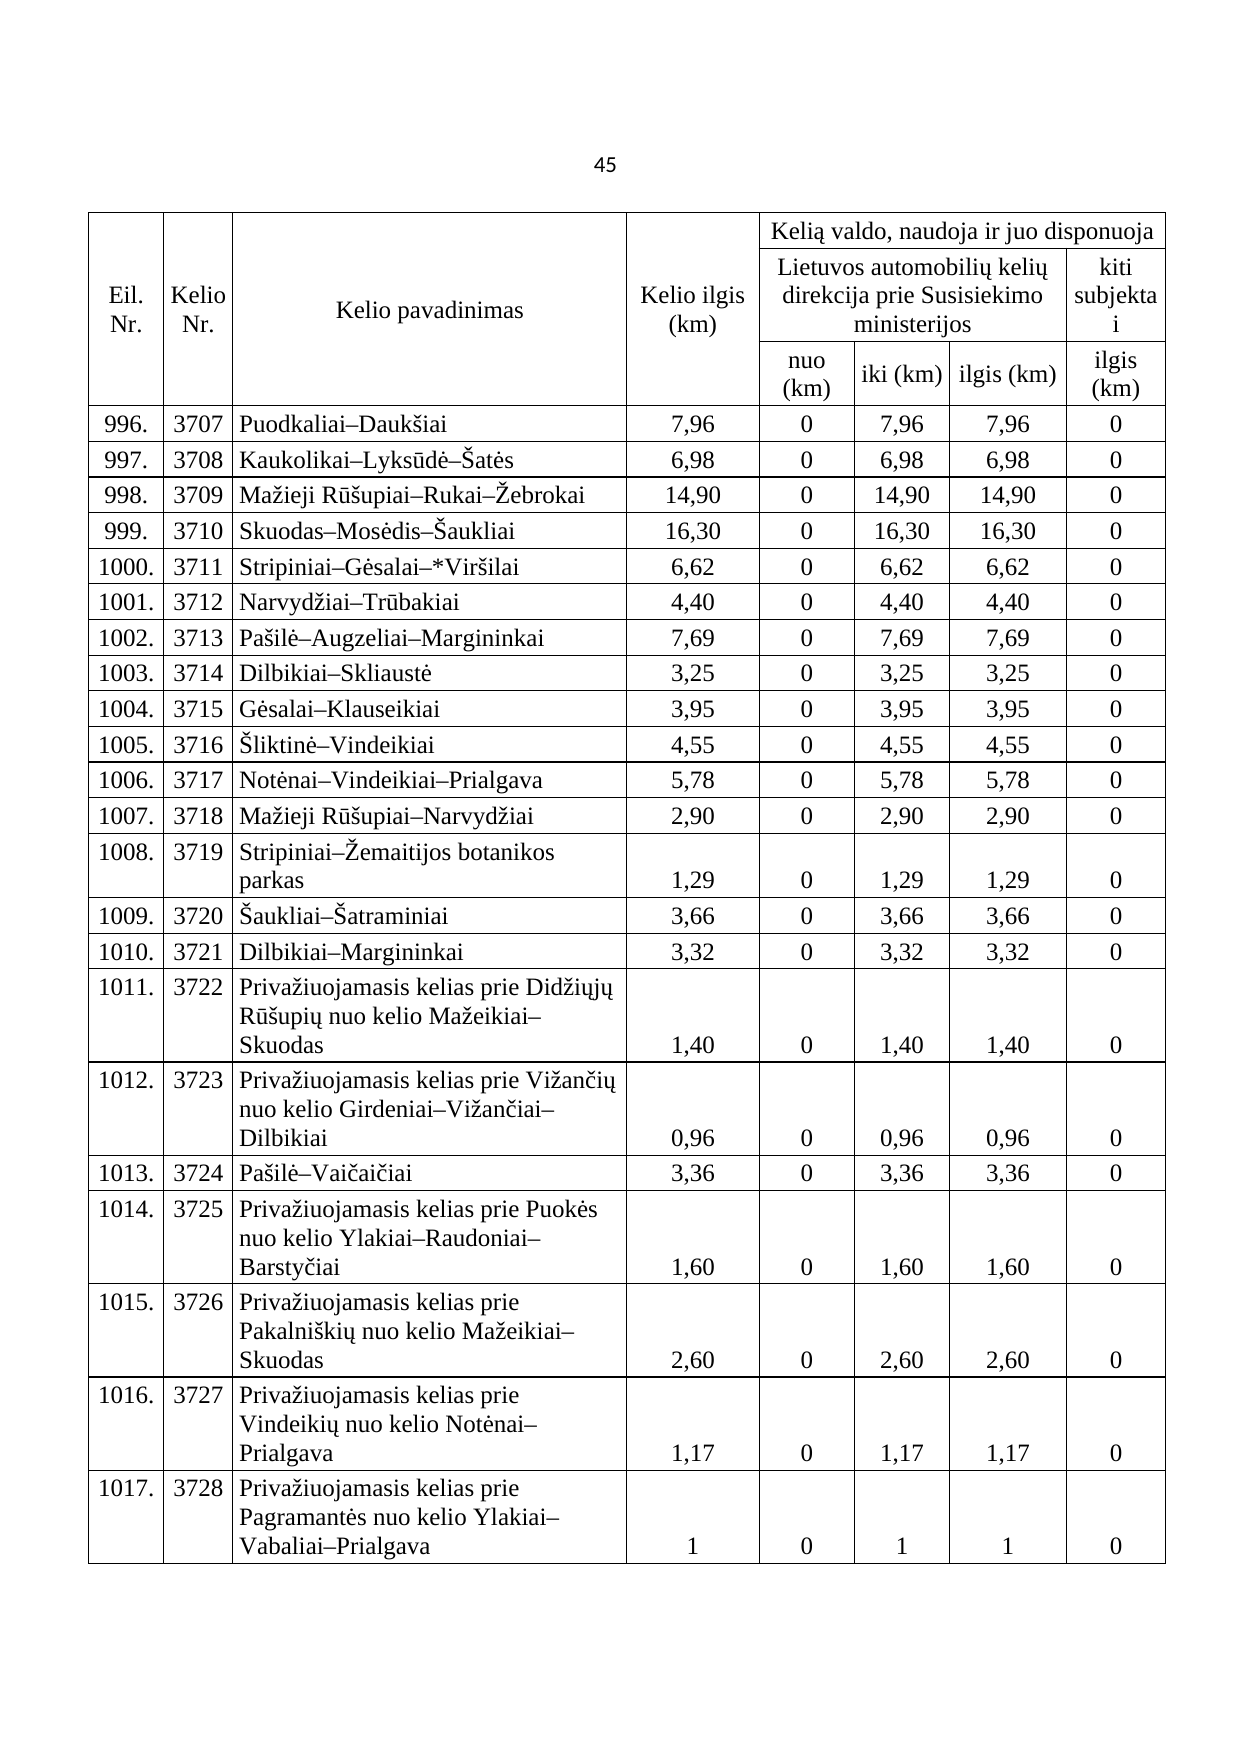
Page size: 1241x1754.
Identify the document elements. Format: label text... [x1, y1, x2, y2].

table_cell 2,90 [627, 798, 759, 833]
table_cell 0 [760, 798, 854, 833]
table_cell 0 [760, 691, 854, 726]
table_cell 0 [1067, 620, 1165, 654]
table_header Eil. Nr. [89, 213, 163, 405]
table_cell 0 [1067, 1063, 1165, 1154]
table_cell 3708 [164, 442, 232, 476]
table_cell Pašilė–Vaičaičiai [233, 1156, 626, 1190]
table_cell 1,29 [855, 834, 949, 897]
table_header Kelio pavadinimas [233, 213, 626, 405]
table_cell 3,95 [950, 691, 1066, 726]
table_cell 1,40 [855, 969, 949, 1061]
table_cell ilgis (km) [950, 342, 1066, 405]
table_cell 1006. [89, 763, 163, 797]
table_cell 1017. [89, 1471, 163, 1563]
table_cell 3,95 [627, 691, 759, 726]
table_cell 3714 [164, 656, 232, 690]
table_cell 3717 [164, 763, 232, 797]
table_cell 1002. [89, 620, 163, 654]
table_cell 3710 [164, 513, 232, 548]
table_cell Privažiuojamasis kelias prie Pakalniškių nuo kelio Mažeikiai–Skuodas [233, 1284, 626, 1376]
table_cell 7,96 [855, 406, 949, 441]
table_cell 0 [1067, 513, 1165, 548]
table_cell 3715 [164, 691, 232, 726]
table_cell 3,32 [950, 934, 1066, 968]
table_cell 0 [760, 1063, 854, 1154]
table_cell nuo (km) [760, 342, 854, 405]
table_cell 0,96 [950, 1063, 1066, 1154]
table_cell 4,55 [627, 727, 759, 761]
table_cell 0,96 [627, 1063, 759, 1154]
table_cell 997. [89, 442, 163, 476]
table_cell Dilbikiai–Margininkai [233, 934, 626, 968]
table_cell 7,69 [855, 620, 949, 654]
table_cell 0 [760, 934, 854, 968]
table_cell Privažiuojamasis kelias prie Vindeikių nuo kelio Notėnai–Prialgava [233, 1378, 626, 1469]
table_cell 6,98 [627, 442, 759, 476]
table_cell 0 [1067, 1156, 1165, 1190]
table_cell Gėsalai–Klauseikiai [233, 691, 626, 726]
table_cell 1,17 [950, 1378, 1066, 1469]
table_cell Dilbikiai–Skliaustė [233, 656, 626, 690]
table_cell 3,25 [950, 656, 1066, 690]
table_cell 3,36 [855, 1156, 949, 1190]
table_cell 1005. [89, 727, 163, 761]
table_cell Stripiniai–Gėsalai–*Viršilai [233, 549, 626, 583]
table_cell 996. [89, 406, 163, 441]
table_cell 7,96 [950, 406, 1066, 441]
table_cell 998. [89, 478, 163, 512]
table_cell 0 [1067, 727, 1165, 761]
table_cell 3,95 [855, 691, 949, 726]
table_cell 3,36 [627, 1156, 759, 1190]
table_cell 6,98 [855, 442, 949, 476]
table_cell 1001. [89, 584, 163, 619]
table_cell 0 [1067, 934, 1165, 968]
table_cell 999. [89, 513, 163, 548]
table_cell 1 [627, 1471, 759, 1563]
table_cell Puodkaliai–Daukšiai [233, 406, 626, 441]
table_cell 3724 [164, 1156, 232, 1190]
table_cell 1015. [89, 1284, 163, 1376]
table_cell Mažieji Rūšupiai–Narvydžiai [233, 798, 626, 833]
table_cell 3,66 [950, 898, 1066, 933]
table_cell 0 [760, 442, 854, 476]
table_cell 1,40 [627, 969, 759, 1061]
table_cell 5,78 [627, 763, 759, 797]
table_cell 2,60 [855, 1284, 949, 1376]
table_cell 16,30 [950, 513, 1066, 548]
table_cell 3713 [164, 620, 232, 654]
table_cell 0 [1067, 763, 1165, 797]
table_cell 3723 [164, 1063, 232, 1154]
table_cell 4,40 [627, 584, 759, 619]
table_cell 5,78 [950, 763, 1066, 797]
table_header Kelio Nr. [164, 213, 232, 405]
table_cell 0 [1067, 834, 1165, 897]
table_cell 14,90 [950, 478, 1066, 512]
table_cell 6,98 [950, 442, 1066, 476]
table_cell 16,30 [627, 513, 759, 548]
table_cell 0 [1067, 1378, 1165, 1469]
table_cell 6,62 [627, 549, 759, 583]
table_cell Kaukolikai–Lyksūdė–Šatės [233, 442, 626, 476]
table_cell 0 [1067, 478, 1165, 512]
table_cell 1004. [89, 691, 163, 726]
table_cell 0 [1067, 406, 1165, 441]
table_cell Privažiuojamasis kelias prie Pagramantės nuo kelio Ylakiai–Vabaliai–Prialgava [233, 1471, 626, 1563]
table_cell 1007. [89, 798, 163, 833]
table_cell 1016. [89, 1378, 163, 1469]
table_cell 0 [1067, 969, 1165, 1061]
table_cell 4,55 [950, 727, 1066, 761]
table_cell 2,90 [855, 798, 949, 833]
table_cell 4,40 [855, 584, 949, 619]
table_cell 3719 [164, 834, 232, 897]
table_cell 0 [760, 1156, 854, 1190]
table_cell 2,60 [627, 1284, 759, 1376]
table_cell 3709 [164, 478, 232, 512]
table_cell 0 [760, 513, 854, 548]
table_cell 3726 [164, 1284, 232, 1376]
table_cell 16,30 [855, 513, 949, 548]
table_cell 0 [760, 584, 854, 619]
table_cell Šaukliai–Šatraminiai [233, 898, 626, 933]
table_cell 3711 [164, 549, 232, 583]
table_cell 0 [760, 727, 854, 761]
table_cell 0 [760, 1378, 854, 1469]
table_cell 14,90 [855, 478, 949, 512]
table_cell ilgis (km) [1067, 342, 1165, 405]
table_cell 3722 [164, 969, 232, 1061]
table_cell kiti subjektai [1067, 249, 1165, 341]
table_cell 7,69 [627, 620, 759, 654]
table_cell 3721 [164, 934, 232, 968]
table_cell 1,17 [627, 1378, 759, 1469]
table_cell Stripiniai–Žemaitijos botanikos parkas [233, 834, 626, 897]
table_cell 1000. [89, 549, 163, 583]
table_cell 0 [760, 1191, 854, 1283]
table_cell 2,60 [950, 1284, 1066, 1376]
table_cell 4,40 [950, 584, 1066, 619]
table_cell 0 [760, 763, 854, 797]
table_cell 1 [950, 1471, 1066, 1563]
table_cell 1,29 [627, 834, 759, 897]
table_cell Skuodas–Mosėdis–Šaukliai [233, 513, 626, 548]
table_cell 1008. [89, 834, 163, 897]
table_cell 0 [760, 969, 854, 1061]
table_cell 5,78 [855, 763, 949, 797]
table_cell 3712 [164, 584, 232, 619]
table_header Kelią valdo, naudoja ir juo disponuoja [760, 213, 1165, 248]
table_cell Pašilė–Augzeliai–Margininkai [233, 620, 626, 654]
table_cell 3725 [164, 1191, 232, 1283]
table_cell 0 [1067, 691, 1165, 726]
table_cell 1,60 [855, 1191, 949, 1283]
table_cell Privažiuojamasis kelias prie Vižančių nuo kelio Girdeniai–Vižančiai–Dilbikiai [233, 1063, 626, 1154]
table_cell Notėnai–Vindeikiai–Prialgava [233, 763, 626, 797]
table_cell 0 [760, 620, 854, 654]
table_cell 3716 [164, 727, 232, 761]
table_cell 0 [760, 549, 854, 583]
table_cell 1,29 [950, 834, 1066, 897]
table_cell Šliktinė–Vindeikiai [233, 727, 626, 761]
table_cell 3,32 [627, 934, 759, 968]
table_cell 0 [760, 1471, 854, 1563]
table_cell 3718 [164, 798, 232, 833]
table_cell Lietuvos automobilių kelių direkcija prie Susisiekimo ministerijos [760, 249, 1066, 341]
table_cell 0 [760, 406, 854, 441]
table_cell 3,25 [627, 656, 759, 690]
table_cell 0 [1067, 1191, 1165, 1283]
table_cell 0 [1067, 898, 1165, 933]
table_cell 7,69 [950, 620, 1066, 654]
table_header Kelio ilgis (km) [627, 213, 759, 405]
table_cell 1010. [89, 934, 163, 968]
table_cell 1,60 [950, 1191, 1066, 1283]
table_cell 1,40 [950, 969, 1066, 1061]
table_cell 1003. [89, 656, 163, 690]
table_cell 1013. [89, 1156, 163, 1190]
table_cell 1,17 [855, 1378, 949, 1469]
table_cell 1014. [89, 1191, 163, 1283]
table_cell 0 [760, 1284, 854, 1376]
table_cell 4,55 [855, 727, 949, 761]
table_cell 0 [1067, 442, 1165, 476]
table_cell 2,90 [950, 798, 1066, 833]
table_cell 0,96 [855, 1063, 949, 1154]
table_cell 3,36 [950, 1156, 1066, 1190]
table_cell 6,62 [855, 549, 949, 583]
table_cell 0 [1067, 584, 1165, 619]
table_cell 0 [760, 478, 854, 512]
table_cell 14,90 [627, 478, 759, 512]
table_cell 1,60 [627, 1191, 759, 1283]
table_cell Privažiuojamasis kelias prie Didžiųjų Rūšupių nuo kelio Mažeikiai–Skuodas [233, 969, 626, 1061]
table_cell 3,32 [855, 934, 949, 968]
table_cell 0 [760, 656, 854, 690]
table_cell iki (km) [855, 342, 949, 405]
table_cell 3,25 [855, 656, 949, 690]
table_cell 0 [1067, 549, 1165, 583]
table_cell 0 [1067, 1471, 1165, 1563]
table_cell 3720 [164, 898, 232, 933]
table_cell 3,66 [627, 898, 759, 933]
table_cell 1011. [89, 969, 163, 1061]
table_cell 0 [1067, 798, 1165, 833]
table_cell 0 [1067, 656, 1165, 690]
table_cell 1009. [89, 898, 163, 933]
table_cell 3707 [164, 406, 232, 441]
table_cell 0 [760, 898, 854, 933]
table_cell 0 [760, 834, 854, 897]
table_cell Narvydžiai–Trūbakiai [233, 584, 626, 619]
table_cell Privažiuojamasis kelias prie Puokės nuo kelio Ylakiai–Raudoniai–Barstyčiai [233, 1191, 626, 1283]
table_cell 7,96 [627, 406, 759, 441]
table_cell 0 [1067, 1284, 1165, 1376]
table_cell 3728 [164, 1471, 232, 1563]
table_cell 1 [855, 1471, 949, 1563]
table_cell 6,62 [950, 549, 1066, 583]
table_cell 3727 [164, 1378, 232, 1469]
table_cell 3,66 [855, 898, 949, 933]
table_cell Mažieji Rūšupiai–Rukai–Žebrokai [233, 478, 626, 512]
table_cell 1012. [89, 1063, 163, 1154]
